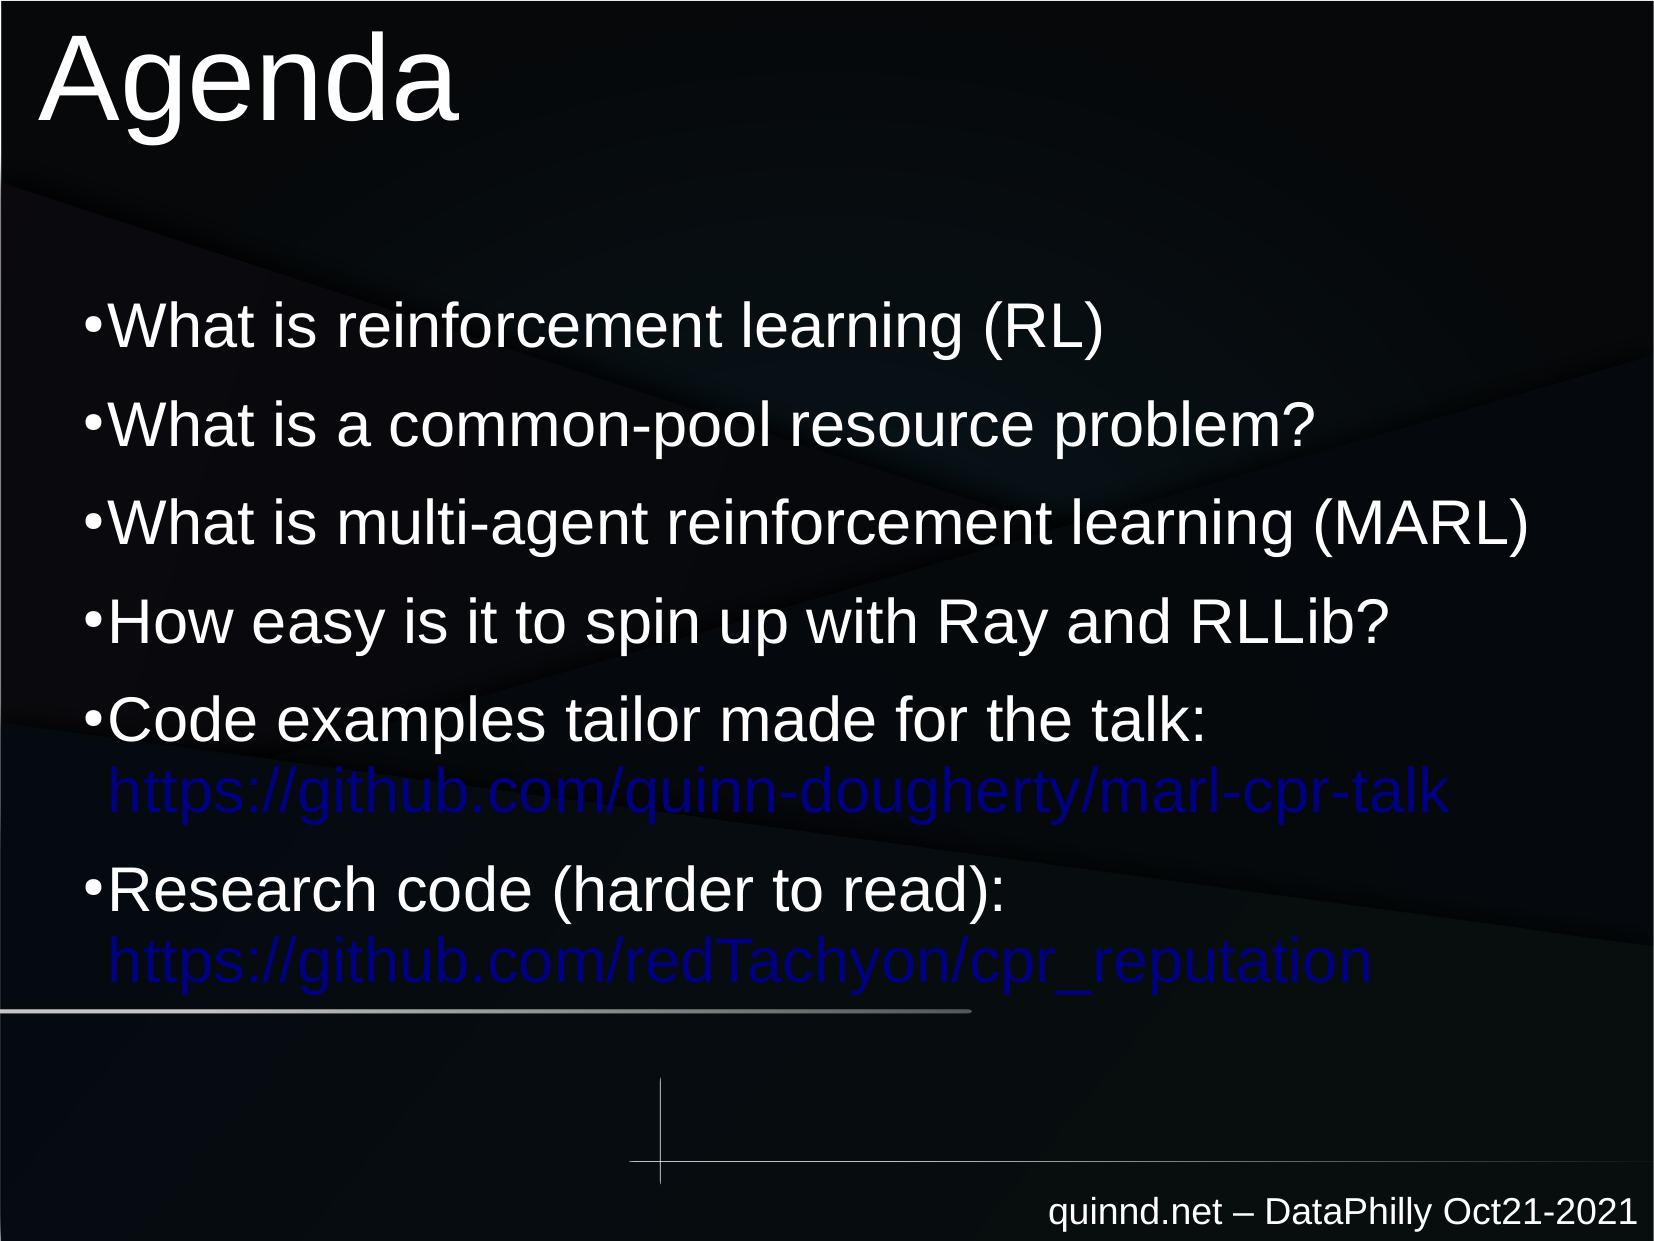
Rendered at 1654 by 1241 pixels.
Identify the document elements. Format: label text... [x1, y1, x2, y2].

title Agenda [38, 5, 1516, 151]
list What is reinforcement learning (RL) What is a common-pool resource problem? What is multi-agent reinforcement learning (MARL) How easy is it to spin up with Ray and RLLib? Code examples tailor made for the talk: https://github.com/quinn-dougherty/marl-cpr-talk Research code (harder to read): https://github.com/redTachyon/cpr_reputation [82, 290, 1571, 1010]
picture [0, 0, 1654, 1241]
